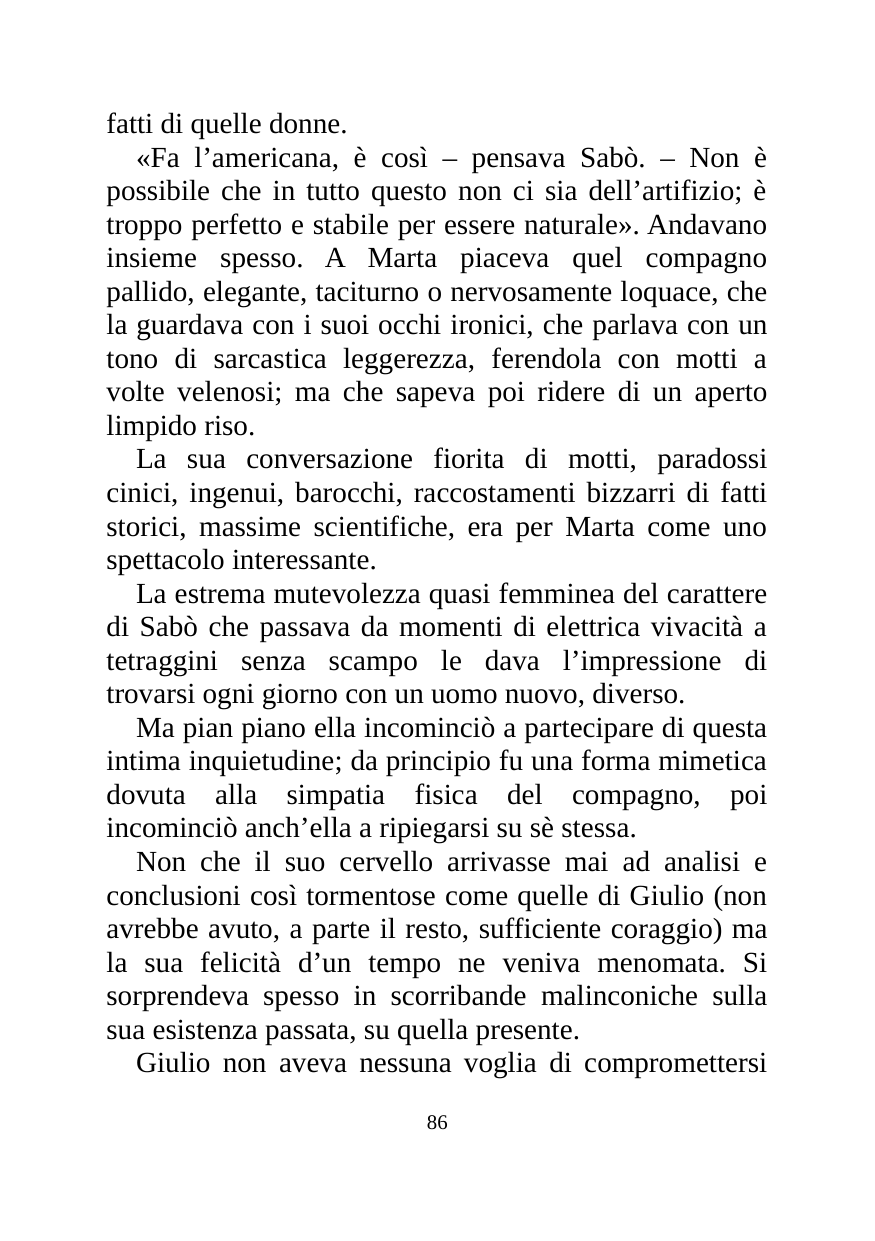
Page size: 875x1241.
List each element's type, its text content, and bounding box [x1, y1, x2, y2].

text Non che il suo cervello arrivasse mai ad analisi e conclusioni così tormentose come quelle di Giulio (non avrebbe avuto, a parte il resto, sufficiente coraggio) ma la sua felicità d’un tempo ne veniva menomata. Si sorprendeva spesso in scorribande malinconiche sulla sua esistenza passata, su quella presente. [106, 844, 768, 1045]
text Ma pian piano ella incominciò a partecipare di questa intima inquietudine; da principio fu una forma mimetica dovuta alla simpatia fisica del compagno, poi incominciò anch’ella a ripiegarsi su sè stessa. [106, 710, 768, 844]
text fatti di quelle donne. [106, 106, 768, 140]
text «Fa l’americana, è così – pensava Sabò. – Non è possibile che in tutto questo non ci sia dell’artifizio; è troppo perfetto e stabile per essere naturale». Andavano insieme spesso. A Marta piaceva quel compagno pallido, elegante, taciturno o nervosamente loquace, che la guardava con i suoi occhi ironici, che parlava con un tono di sarcastica leggerezza, ferendola con motti a volte velenosi; ma che sapeva poi ridere di un aperto limpido riso. [106, 140, 768, 442]
text La estrema mutevolezza quasi femminea del carattere di Sabò che passava da momenti di elettrica vivacità a tetraggini senza scampo le dava l’impressione di trovarsi ogni giorno con un uomo nuovo, diverso. [106, 576, 768, 710]
text La sua conversazione fiorita di motti, paradossi cinici, ingenui, barocchi, raccostamenti bizzarri di fatti storici, massime scientifiche, era per Marta come uno spettacolo interessante. [106, 442, 768, 576]
text Giulio non aveva nessuna voglia di compromettersi [106, 1045, 768, 1079]
